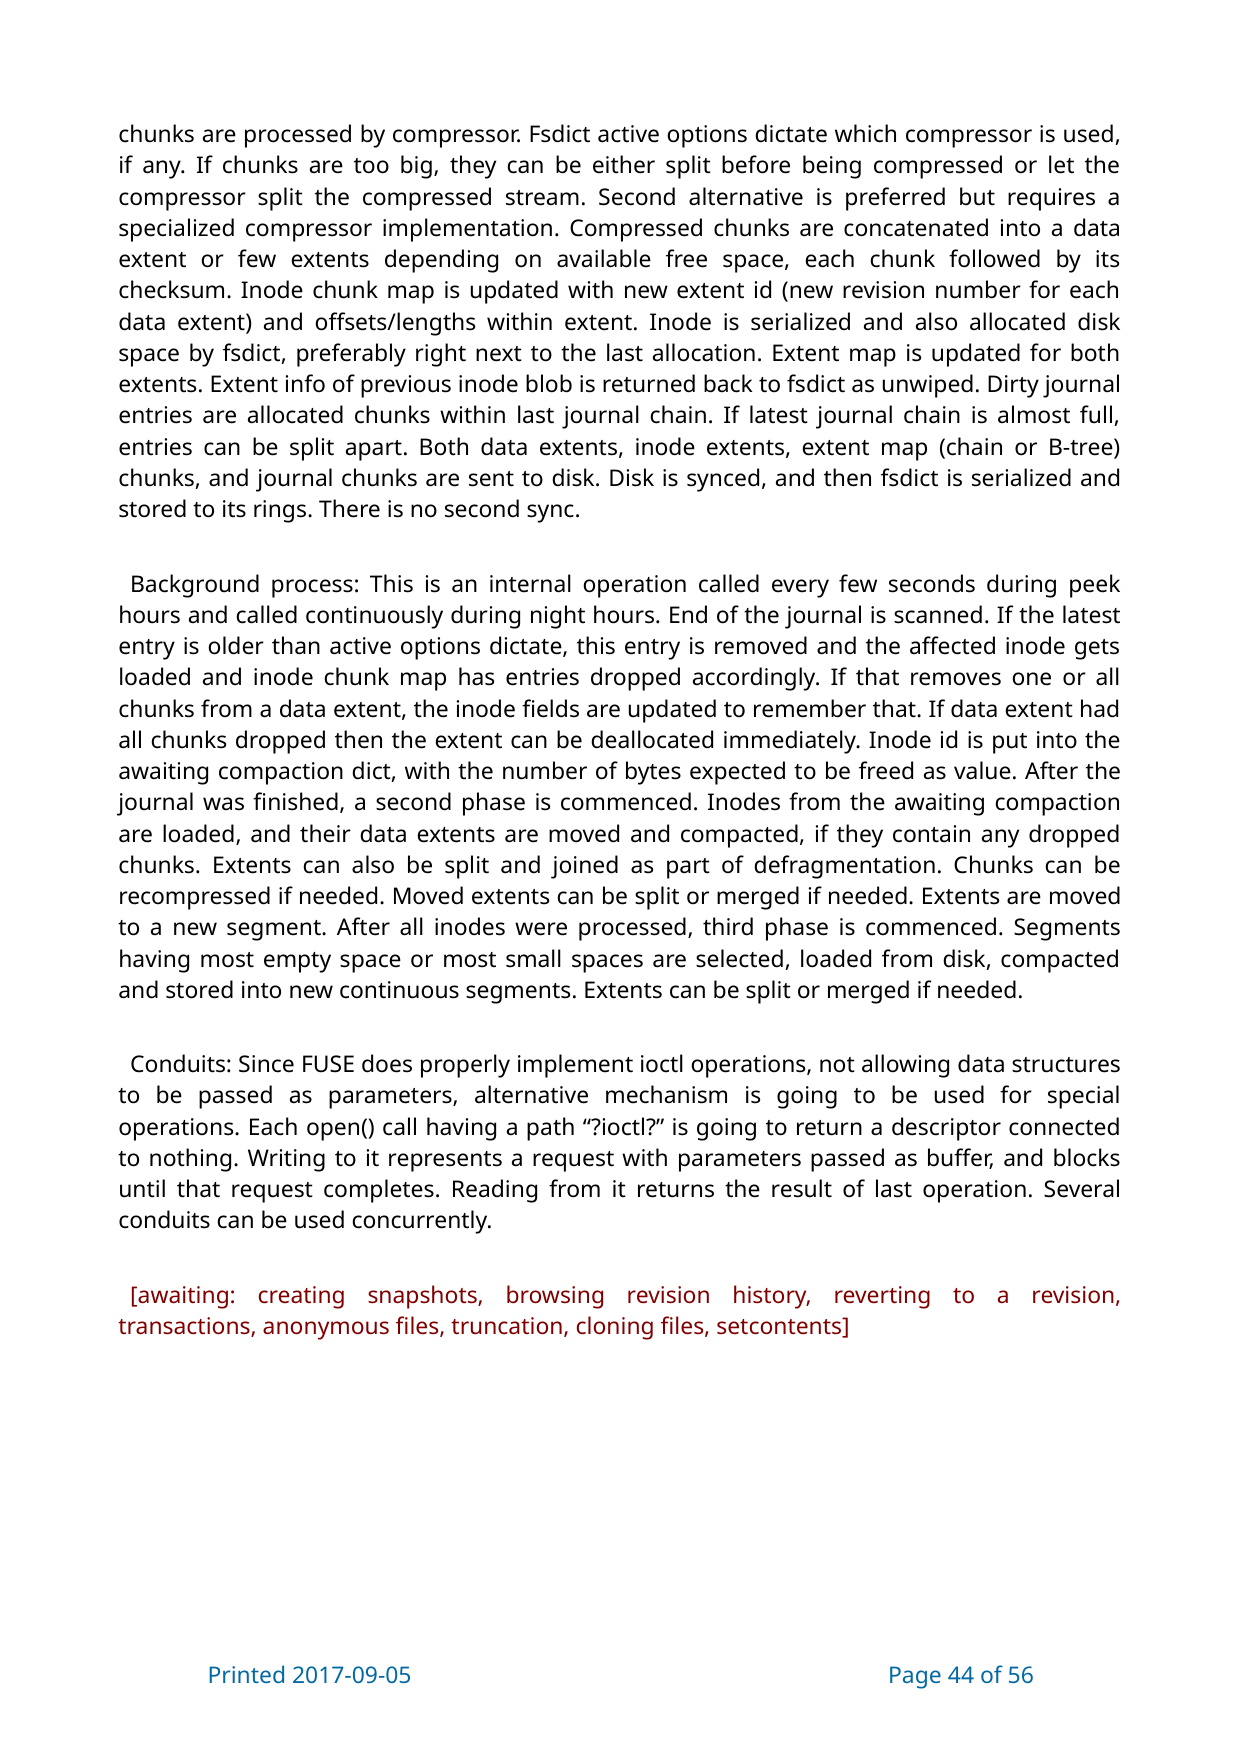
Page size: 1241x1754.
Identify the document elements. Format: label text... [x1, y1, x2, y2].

text Conduits: Since FUSE does properly implement ioctl operations, not allowing data structures to be passed as parameters, alternative mechanism is going to be used for special operations. Each open() call having a path “?ioctl?” is going to return a descriptor connected to nothing. Writing to it represents a request with parameters passed as buffer, and blocks until that request completes. Reading from it returns the result of last operation. Several conduits can be used concurrently. [118, 1048, 1122, 1236]
text [awaiting: creating snapshots, browsing revision history, reverting to a revision, transactions, anonymous files, truncation, cloning files, setcontents] [118, 1279, 1122, 1341]
text Background process: This is an internal operation called every few seconds during peek hours and called continuously during night hours. End of the journal is scanned. If the latest entry is older than active options dictate, this entry is removed and the affected inode gets loaded and inode chunk map has entries dropped accordingly. If that removes one or all chunks from a data extent, the inode fields are updated to remember that. If data extent had all chunks dropped then the extent can be deallocated immediately. Inode id is put into the awaiting compaction dict, with the number of bytes expected to be freed as value. After the journal was finished, a second phase is commenced. Inodes from the awaiting compaction are loaded, and their data extents are moved and compacted, if they contain any dropped chunks. Extents can also be split and joined as part of defragmentation. Chunks can be recompressed if needed. Moved extents can be split or merged if needed. Extents are moved to a new segment. After all inodes were processed, third phase is commenced. Segments having most empty space or most small spaces are selected, loaded from disk, compacted and stored into new continuous segments. Extents can be split or merged if needed. [118, 567, 1122, 1005]
text chunks are processed by compressor. Fsdict active options dictate which compressor is used, if any. If chunks are too big, they can be either split before being compressed or let the compressor split the compressed stream. Second alternative is preferred but requires a specialized compressor implementation. Compressed chunks are concatenated into a data extent or few extents depending on available free space, each chunk followed by its checksum. Inode chunk map is updated with new extent id (new revision number for each data extent) and offsets/lengths within extent. Inode is serialized and also allocated disk space by fsdict, preferably right next to the last allocation. Extent map is updated for both extents. Extent info of previous inode blob is returned back to fsdict as unwiped. Dirty journal entries are allocated chunks within last journal chain. If latest journal chain is almost full, entries can be split apart. Both data extents, inode extents, extent map (chain or B-tree) chunks, and journal chunks are sent to disk. Disk is synced, and then fsdict is serialized and stored to its rings. There is no second sync. [118, 118, 1122, 524]
